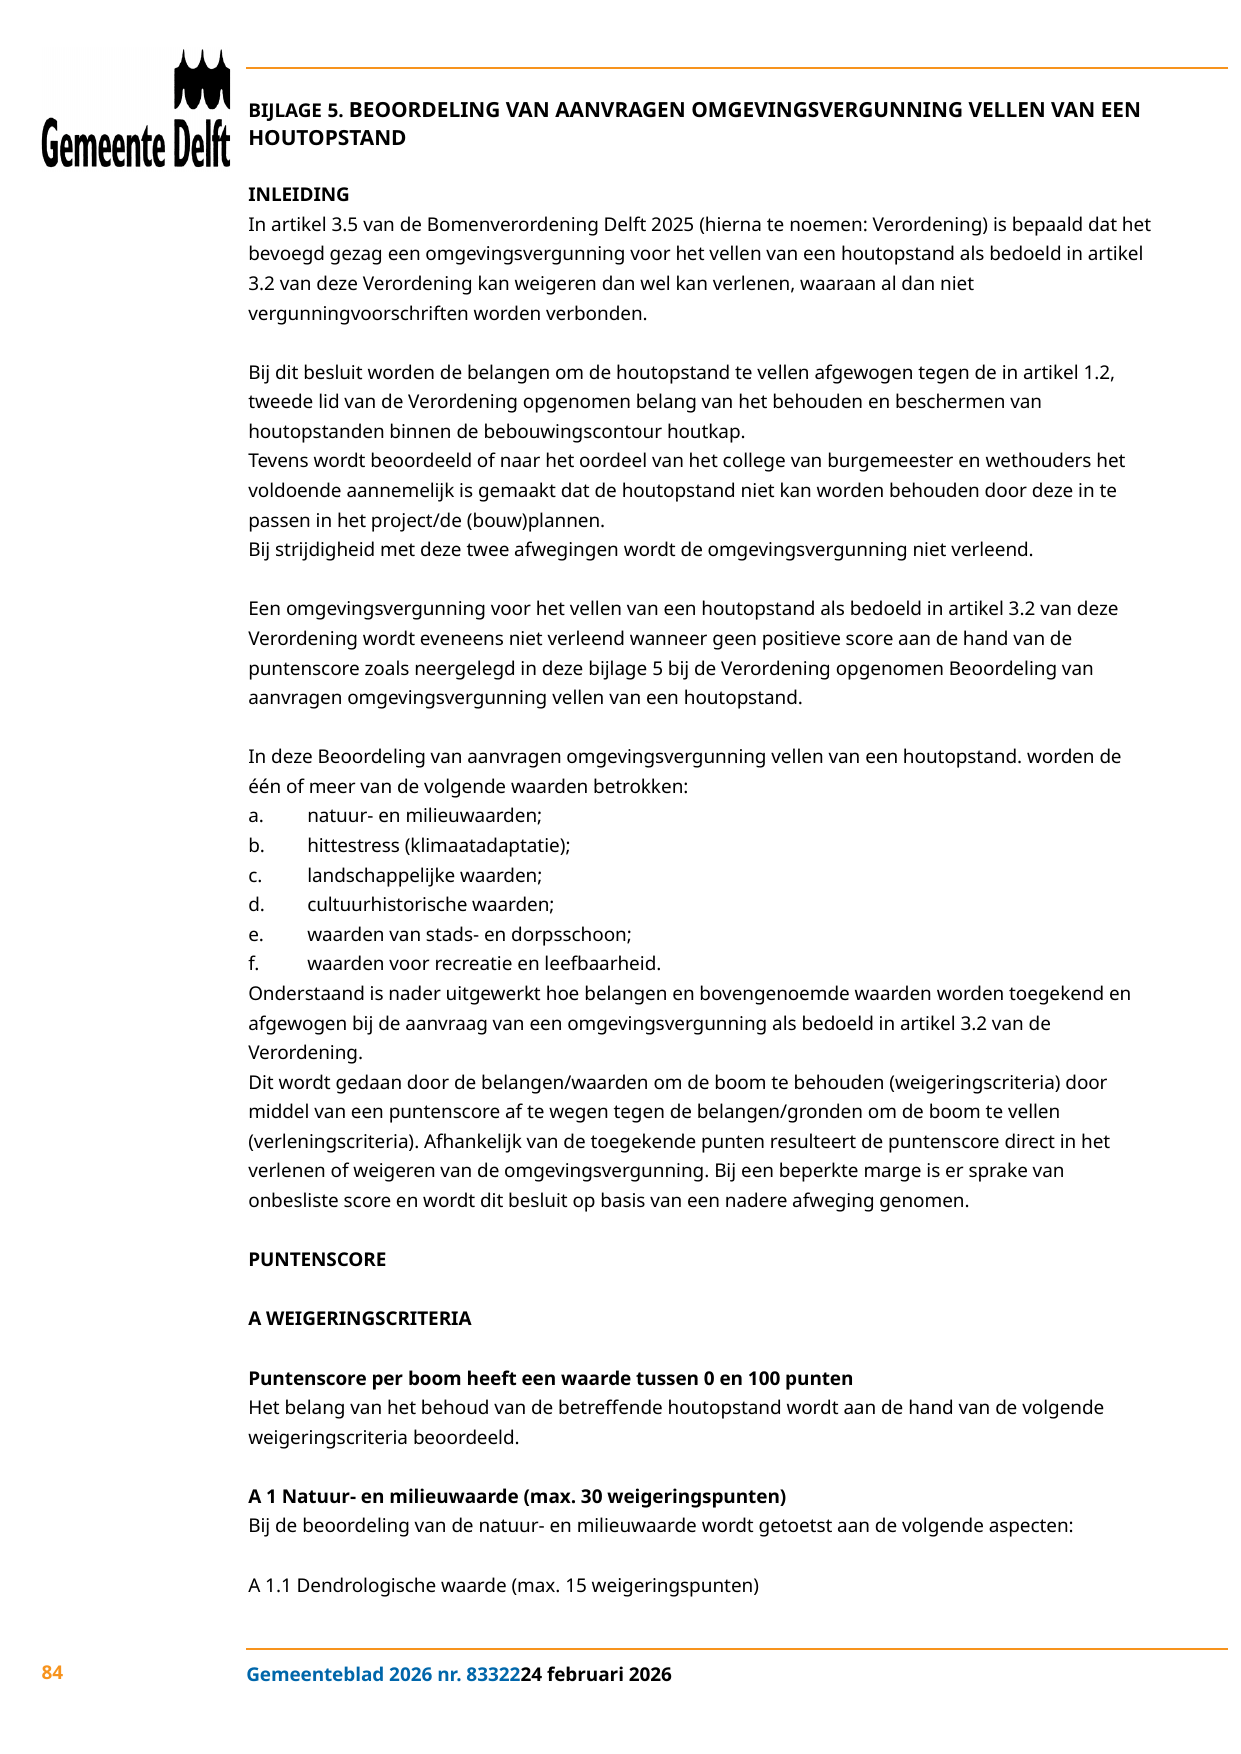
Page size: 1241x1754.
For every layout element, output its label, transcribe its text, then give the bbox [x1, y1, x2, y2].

text Bij dit besluit worden de belangen om de houtopstand te vellen afgewogen tegen de in artikel 1.2, tweede lid van de Verordening opgenomen belang van het behouden en beschermen van houtopstanden binnen de bebouwingscontour houtkap. [248, 359, 1152, 444]
list cultuurhistorische waarden; [248, 891, 1152, 917]
list landschappelijke waarden; [248, 862, 1152, 887]
text A 1.1 Dendrologische waarde (max. 15 weigeringspunten) [248, 1572, 1152, 1597]
text PUNTENSCORE [248, 1246, 1152, 1272]
text A WEIGERINGSCRITERIA [248, 1306, 1152, 1331]
text Puntenscore per boom heeft een waarde tussen 0 en 100 punten [248, 1365, 1152, 1390]
text Dit wordt gedaan door de belangen/waarden om de boom te behouden (weigeringscriteria) door middel van een puntenscore af te wegen tegen de belangen/gronden om de boom te vellen (verleningscriteria). Afhankelijk van de toegekende punten resulteert de puntenscore direct in het verlenen of weigeren van de omgevingsvergunning. Bij een beperkte marge is er sprake van onbesliste score en wordt dit besluit op basis van een nadere afweging genomen. [248, 1069, 1152, 1213]
text In deze Beoordeling van aanvragen omgevingsvergunning vellen van een houtopstand. worden de één of meer van de volgende waarden betrokken: [248, 743, 1152, 799]
text Tevens wordt beoordeeld of naar het oordeel van het college van burgemeester en wethouders het voldoende aannemelijk is gemaakt dat de houtopstand niet kan worden behouden door deze in te passen in het project/de (bouw)plannen. [248, 448, 1152, 532]
text INLEIDING [248, 181, 1152, 207]
list waarden voor recreatie en leefbaarheid. [248, 951, 1152, 976]
text Het belang van het behoud van de betreffende houtopstand wordt aan de hand van de volgende weigeringscriteria beoordeeld. [248, 1394, 1152, 1449]
text A 1 Natuur- en milieuwaarde (max. 30 weigeringspunten) [248, 1483, 1152, 1509]
text Bij de beoordeling van de natuur- en milieuwaarde wordt getoetst aan de volgende aspecten: [248, 1513, 1152, 1538]
text Bij strijdigheid met deze twee afwegingen wordt de omgevingsvergunning niet verleend. [248, 536, 1152, 562]
list waarden van stads- en dorpsschoon; [248, 921, 1152, 947]
text Een omgevingsvergunning voor het vellen van een houtopstand als bedoeld in artikel 3.2 van deze Verordening wordt eveneens niet verleend wanneer geen positieve score aan de hand van de puntenscore zoals neergelegd in deze bijlage 5 bij de Verordening opgenomen Beoordeling van aanvragen omgevingsvergunning vellen van een houtopstand. [248, 596, 1152, 710]
text BIJLAGE 5. BEOORDELING VAN AANVRAGEN OMGEVINGSVERGUNNING VELLEN VAN EEN HOUTOPSTAND [248, 95, 1152, 152]
text Onderstaand is nader uitgewerkt hoe belangen en bovengenoemde waarden worden toegekend en afgewogen bij de aanvraag van een omgevingsvergunning als bedoeld in artikel 3.2 van de Verordening. [248, 980, 1152, 1065]
list hittestress (klimaatadaptatie); [248, 832, 1152, 858]
list natuur- en milieuwaarden; [248, 803, 1152, 828]
text In artikel 3.5 van de Bomenverordening Delft 2025 (hierna te noemen: Verordening) is bepaald dat het bevoegd gezag een omgevingsvergunning voor het vellen van een houtopstand als bedoeld in artikel 3.2 van deze Verordening kan weigeren dan wel kan verlenen, waaraan al dan niet vergunningvoorschriften worden verbonden. [248, 211, 1152, 325]
picture [41, 47, 231, 172]
